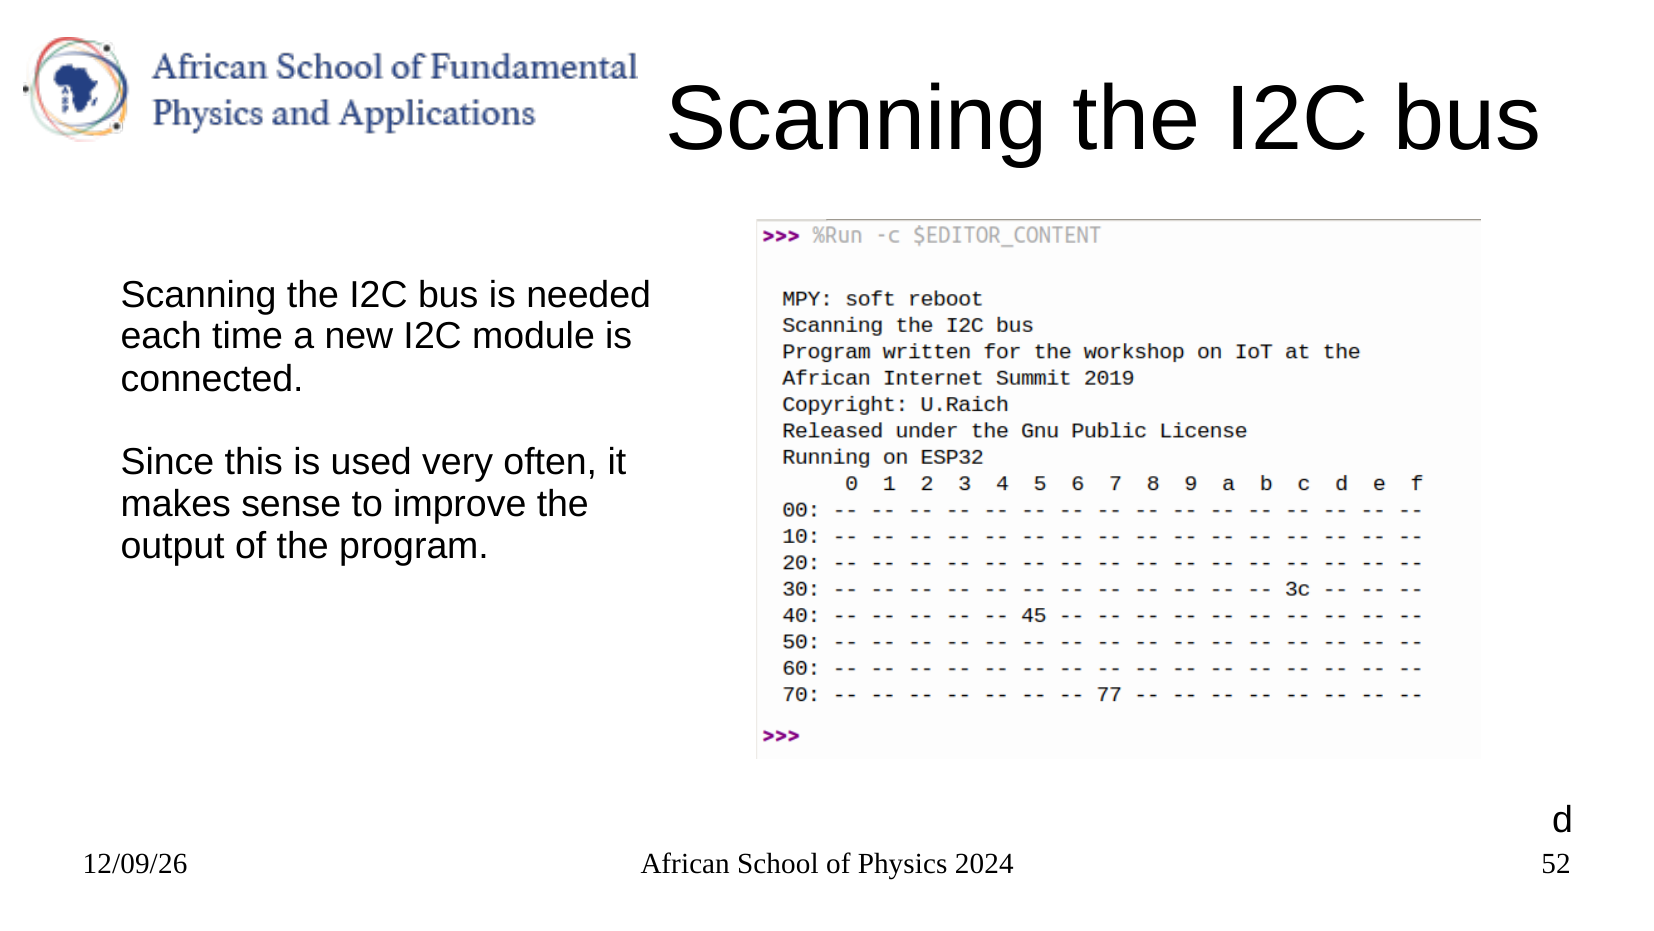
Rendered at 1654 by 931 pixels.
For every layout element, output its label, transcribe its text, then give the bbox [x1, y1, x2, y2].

picture [23, 37, 593, 142]
text_box Scanning the I2C bus is needed each time a new I2C module is connected. Since this is used very often, it makes sense to improve the output of the program. [105, 265, 668, 575]
title Scanning the I2C bus [593, 35, 1615, 191]
picture [756, 219, 1481, 759]
text_box d [1537, 787, 1588, 845]
